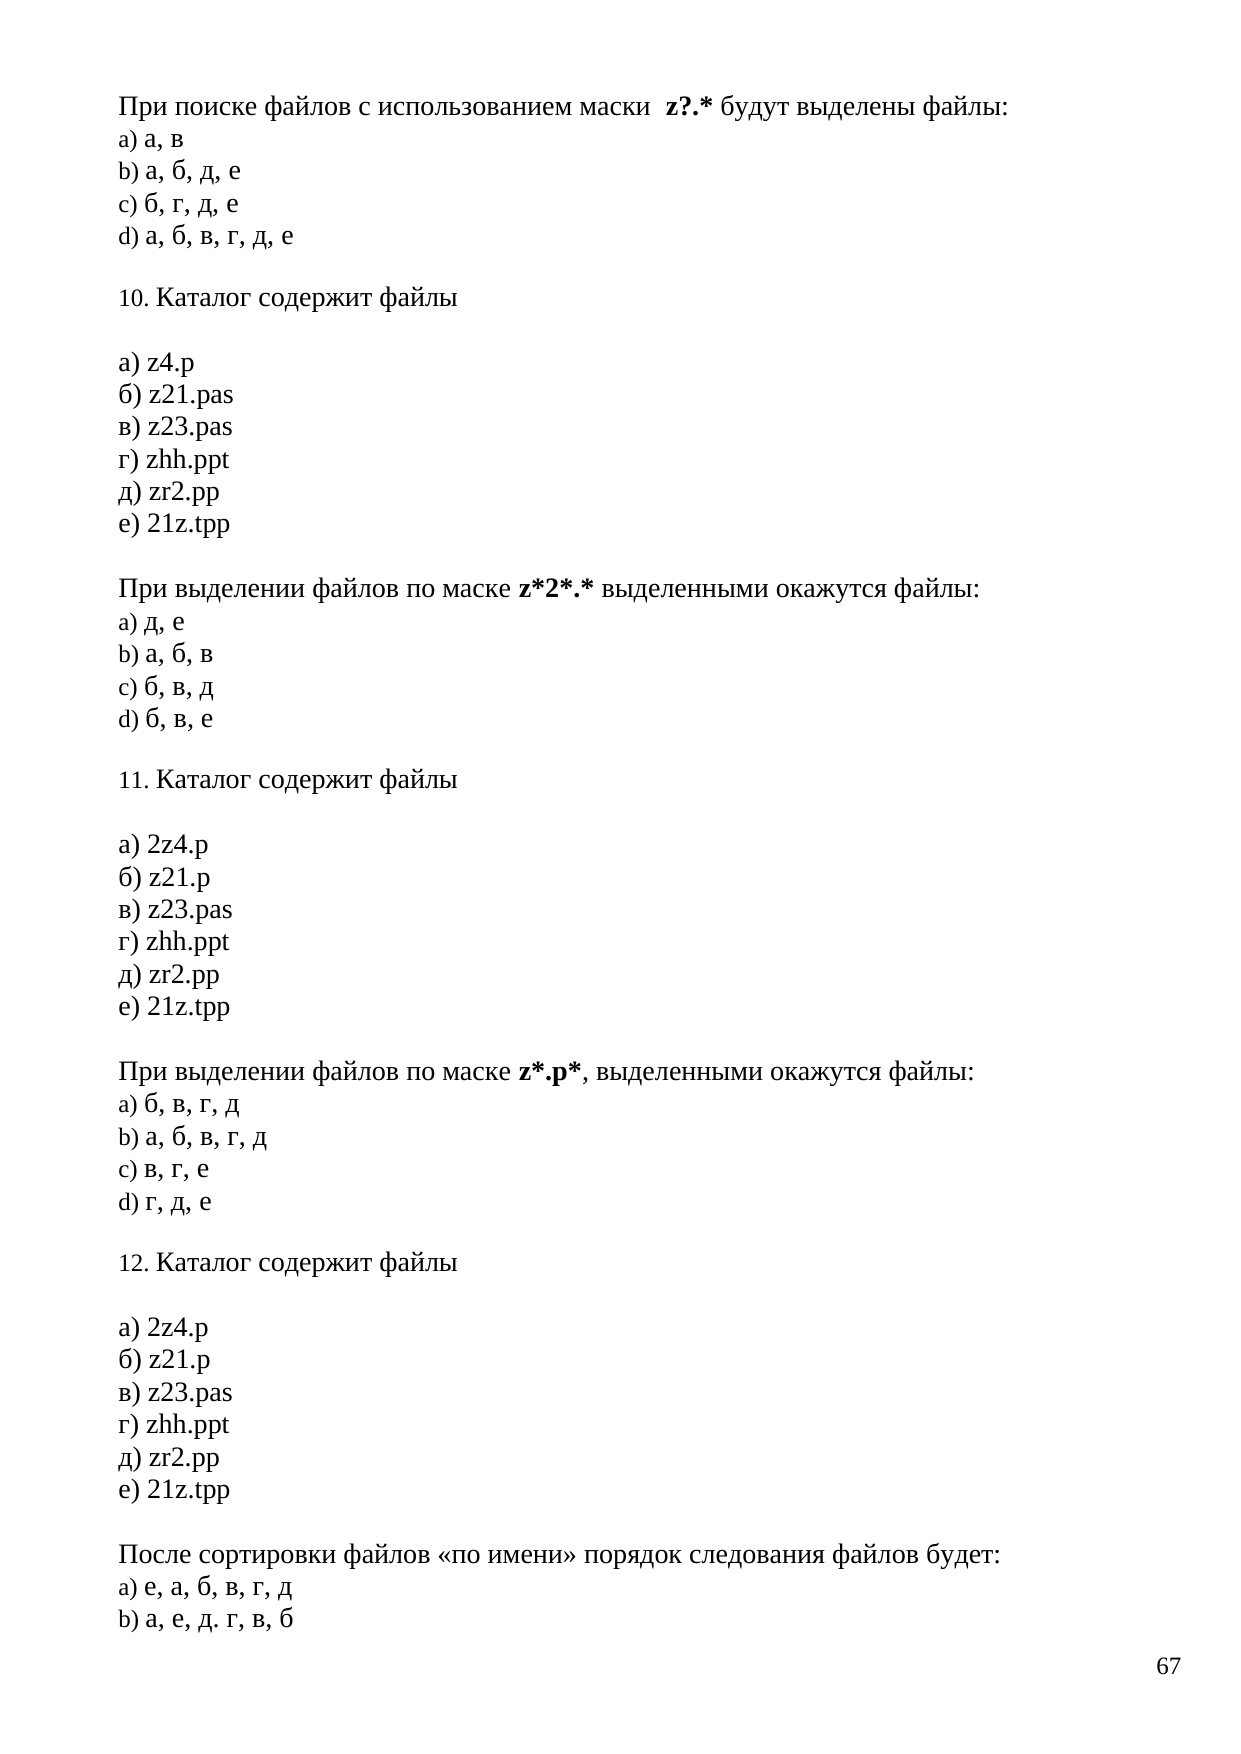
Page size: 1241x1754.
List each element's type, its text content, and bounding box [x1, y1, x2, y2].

text 10. Каталог содержит файлы а) z4.p б) z21.pas в) z23.pas г) zhh.ppt д) zr2.pp е) 21z.tpp При выделении файлов по маске z*2*.* выделенными окажутся файлы: a) д, е b) а, б, в c) б, в, д d) б, в, е [118, 280, 1181, 733]
text 11. Каталог содержит файлы а) 2z4.p б) z21.p в) z23.pas г) zhh.ppt д) zr2.pp е) 21z.tpp При выделении файлов по маске z*.p*, выделенными окажутся файлы: a) б, в, г, д b) а, б, в, г, д c) в, г, е d) г, д, е [118, 762, 1181, 1216]
text 12. Каталог содержит файлы а) 2z4.p б) z21.p в) z23.pas г) zhh.ppt д) zr2.pp е) 21z.tpp После сортировки файлов «по имени» порядок следования файлов будет: a) е, а, б, в, г, д b) а, е, д. г, в, б [118, 1245, 1181, 1634]
text При поиске файлов с использованием маски z?.* будут выделены файлы: a) а, в b) а, б, д, е c) б, г, д, е d) а, б, в, г, д, е [118, 89, 1181, 251]
